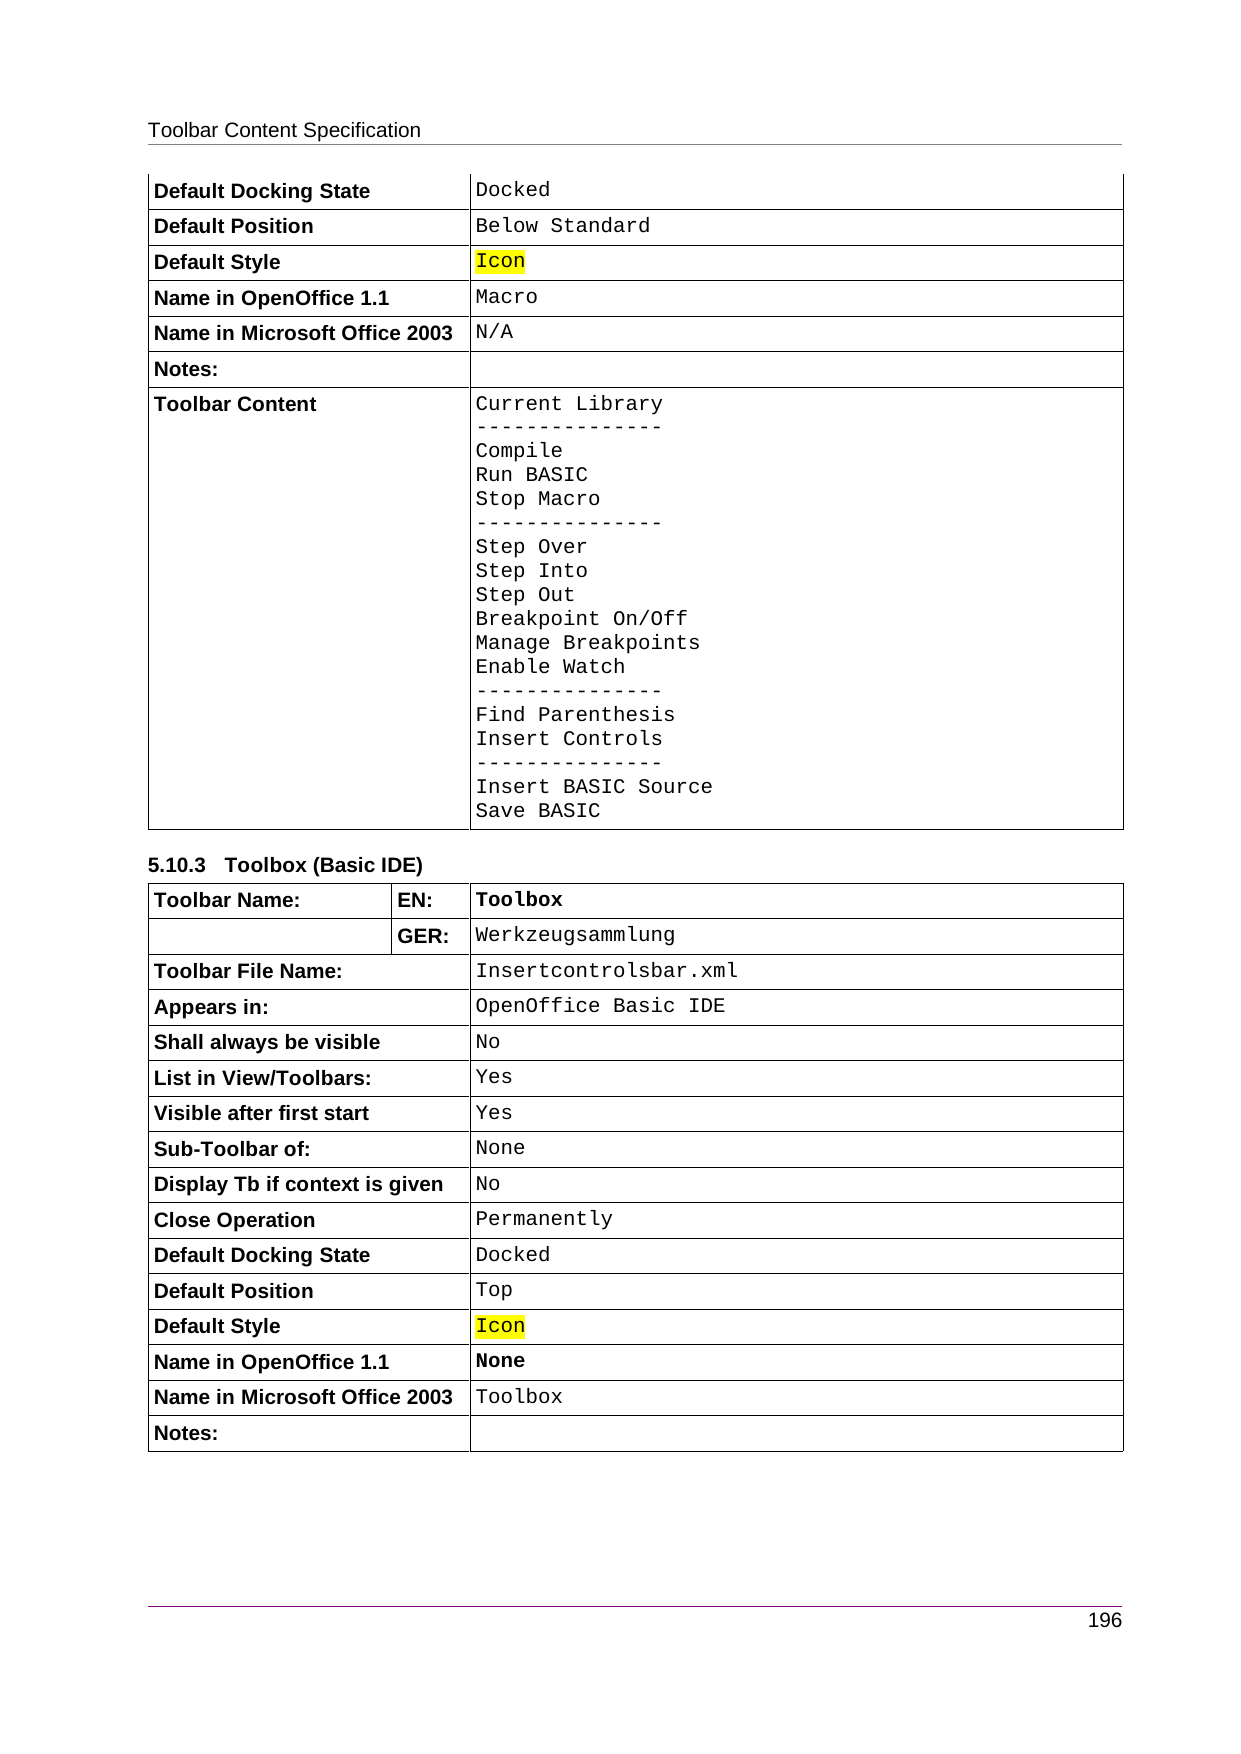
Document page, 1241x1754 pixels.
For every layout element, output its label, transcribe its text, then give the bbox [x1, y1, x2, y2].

table_header Toolbar Name: [149, 884, 391, 918]
table_cell None [471, 1132, 1123, 1167]
table_cell Insertcontrolsbar.xml [471, 955, 1123, 989]
table_cell No [471, 1168, 1123, 1202]
table_cell Name in OpenOffice 1.1 [149, 281, 469, 316]
table_cell Top [471, 1274, 1123, 1309]
table_cell No [471, 1026, 1123, 1060]
table_cell Icon [471, 1310, 1123, 1344]
table_cell Shall always be visible [149, 1026, 469, 1060]
table_cell Icon [471, 246, 1123, 280]
table_cell Toolbar Content [149, 388, 469, 829]
table_cell Default Style [149, 1310, 469, 1344]
table_cell Notes: [149, 352, 469, 387]
table_cell OpenOffice Basic IDE [471, 990, 1123, 1025]
table_cell Toolbox [471, 1381, 1123, 1415]
table_cell Default Docking State [149, 1239, 469, 1273]
table_cell [471, 1416, 1123, 1451]
table_cell Default Position [149, 1274, 469, 1309]
table_cell Below Standard [471, 210, 1123, 245]
table_cell Visible after first start [149, 1097, 469, 1131]
table_header EN: [392, 884, 469, 918]
table_cell Docked [471, 1239, 1123, 1273]
table_cell Display Tb if context is given [149, 1168, 469, 1202]
table_cell List in View/Toolbars: [149, 1061, 469, 1096]
table_cell Docked [471, 174, 1123, 209]
table_cell Werkzeugsammlung [471, 919, 1123, 954]
table_cell Current Library --------------- Compile Run BASIC Stop Macro --------------- Step Over Step Into Step Out Breakpoint On/Off Manage Breakpoints Enable Watch --------------- Find Parenthesis Insert Controls --------------- Insert BASIC Source Save BASIC [471, 388, 1123, 829]
table_cell Default Position [149, 210, 469, 245]
table_cell N/A [471, 317, 1123, 351]
table_cell GER: [392, 919, 469, 954]
table_cell Toolbar File Name: [149, 955, 469, 989]
table_cell Yes [471, 1097, 1123, 1131]
table_cell Default Style [149, 246, 469, 280]
table_header Toolbox [471, 884, 1123, 918]
table_cell Appears in: [149, 990, 469, 1025]
table_cell Default Docking State [149, 174, 469, 209]
table_cell Close Operation [149, 1203, 469, 1238]
table_cell Name in Microsoft Office 2003 [149, 317, 469, 351]
table_cell [471, 352, 1123, 387]
table_cell Name in OpenOffice 1.1 [149, 1345, 469, 1380]
table_cell Sub-Toolbar of: [149, 1132, 469, 1167]
table_cell [149, 919, 391, 954]
table_cell None [471, 1345, 1123, 1380]
subtitle Toolbox (Basic IDE) [148, 853, 1122, 877]
table_cell Notes: [149, 1416, 469, 1451]
table_cell Name in Microsoft Office 2003 [149, 1381, 469, 1415]
table_cell Yes [471, 1061, 1123, 1096]
table_cell Macro [471, 281, 1123, 316]
table_cell Permanently [471, 1203, 1123, 1238]
